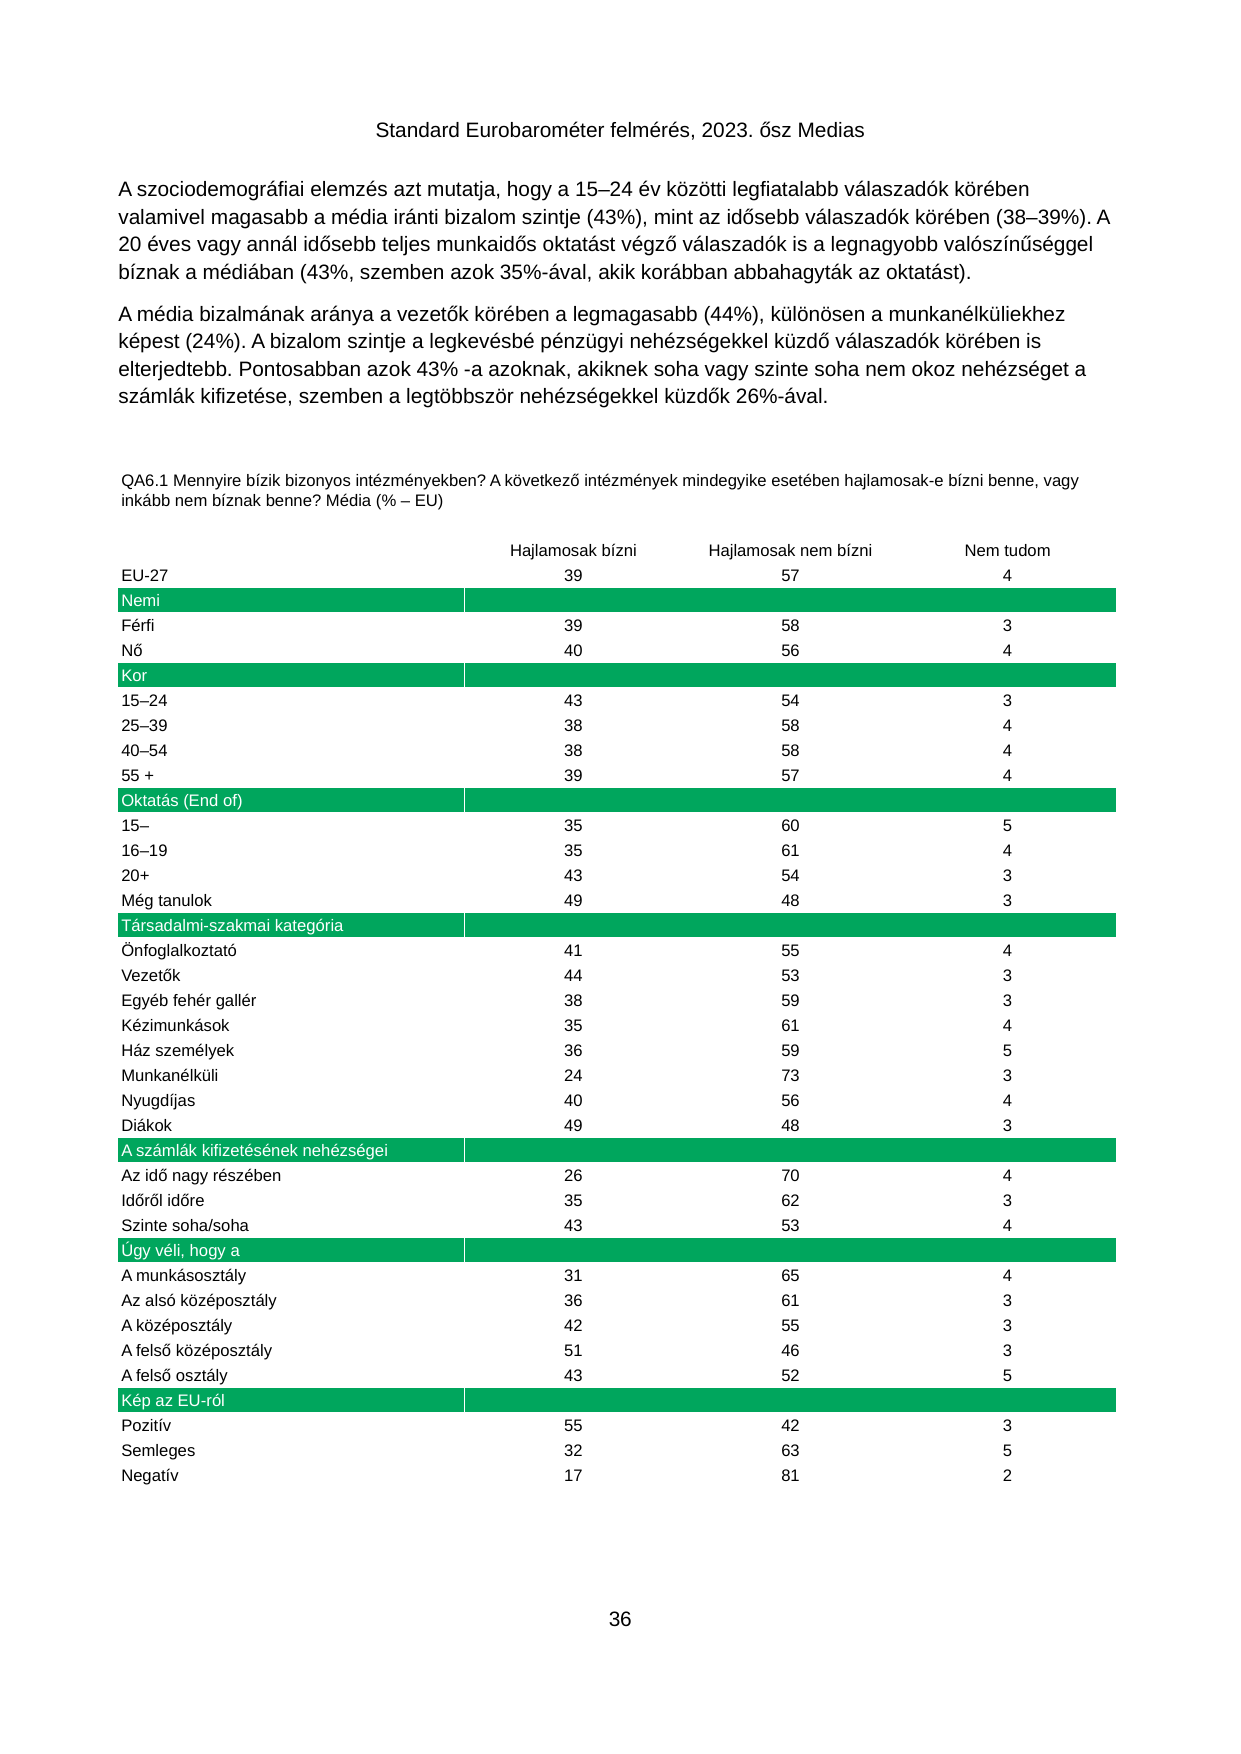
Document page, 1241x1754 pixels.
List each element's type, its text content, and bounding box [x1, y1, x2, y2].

table_cell Kézimunkások [118, 1013, 464, 1037]
table_cell Önfoglalkoztató [118, 938, 464, 962]
table_cell 65 [682, 1263, 899, 1287]
table_cell 42 [465, 1313, 682, 1337]
table_cell 48 [682, 888, 899, 912]
table_cell Hajlamosak bízni [465, 538, 682, 562]
table_cell 32 [465, 1438, 682, 1462]
table_cell [465, 1238, 682, 1262]
table_cell A felső osztály [118, 1363, 464, 1387]
table_cell 5 [899, 1438, 1116, 1462]
table_cell 55 [682, 1313, 899, 1337]
table_cell 48 [682, 1113, 899, 1137]
table_cell [682, 1388, 899, 1412]
table_cell 3 [899, 1413, 1116, 1437]
table_cell [899, 788, 1116, 812]
table_cell 39 [465, 563, 682, 587]
table_cell 36 [465, 1038, 682, 1062]
table_cell A felső középosztály [118, 1338, 464, 1362]
table_cell 3 [899, 963, 1116, 987]
table_cell 44 [465, 963, 682, 987]
table_cell [899, 663, 1116, 687]
table_cell 58 [682, 713, 899, 737]
table_cell 56 [682, 1088, 899, 1112]
table_cell [465, 1138, 682, 1162]
table_cell 4 [899, 738, 1116, 762]
text A média bizalmának aránya a vezetők körében a legmagasabb (44%), különösen a munkanélküliekhez képest (24%). A bizalom szintje a legkevésbé pénzügyi nehézségekkel küzdő válaszadók körében is elterjedtebb. Pontosabban azok 43% -a azoknak, akiknek soha vagy szinte soha nem okoz nehézséget a számlák kifizetése, szemben a legtöbbször nehézségekkel küzdők 26%-ával. [118, 302, 1122, 408]
table_cell [682, 788, 899, 812]
table_cell Nyugdíjas [118, 1088, 464, 1112]
table_cell Oktatás (End of) [118, 788, 464, 812]
table_cell 25–39 [118, 713, 464, 737]
table_cell 5 [899, 813, 1116, 837]
table_cell 43 [465, 688, 682, 712]
table_cell Szinte soha/soha [118, 1213, 464, 1237]
table_cell 3 [899, 1113, 1116, 1137]
table_cell Az idő nagy részében [118, 1163, 464, 1187]
table_cell [899, 1238, 1116, 1262]
table_cell A középosztály [118, 1313, 464, 1337]
table_cell Az alsó középosztály [118, 1288, 464, 1312]
table_cell 54 [682, 863, 899, 887]
table_cell 51 [465, 1338, 682, 1362]
table_cell 3 [899, 1313, 1116, 1337]
table_cell [118, 538, 464, 562]
table_cell 4 [899, 1213, 1116, 1237]
table_cell 38 [465, 738, 682, 762]
table_cell [465, 788, 682, 812]
table_cell 59 [682, 1038, 899, 1062]
table_cell 3 [899, 1288, 1116, 1312]
table_cell 2 [899, 1463, 1116, 1487]
table_cell 38 [465, 713, 682, 737]
table_cell Úgy véli, hogy a [118, 1238, 464, 1262]
table_cell [899, 913, 1116, 937]
table_cell 55 + [118, 763, 464, 787]
table_cell Nő [118, 638, 464, 662]
table_cell 70 [682, 1163, 899, 1187]
table_cell A számlák kifizetésének nehézségei [118, 1138, 464, 1162]
table_cell Egyéb fehér gallér [118, 988, 464, 1012]
table_cell 62 [682, 1188, 899, 1212]
table_cell 4 [899, 1263, 1116, 1287]
table_cell 36 [465, 1288, 682, 1312]
table_cell 38 [465, 988, 682, 1012]
table_cell 4 [899, 638, 1116, 662]
table_cell 63 [682, 1438, 899, 1462]
table_cell 4 [899, 763, 1116, 787]
table_cell 73 [682, 1063, 899, 1087]
table_cell 40 [465, 1088, 682, 1112]
table_cell 5 [899, 1363, 1116, 1387]
table_cell 81 [682, 1463, 899, 1487]
table_cell 4 [899, 838, 1116, 862]
table_cell 58 [682, 738, 899, 762]
table_cell 31 [465, 1263, 682, 1287]
table_cell Munkanélküli [118, 1063, 464, 1087]
table_header QA6.1 Mennyire bízik bizonyos intézményekben? A következő intézmények mindegyike esetében hajlamosak-e bízni benne, vagy inkább nem bíznak benne? Média (% – EU) [118, 468, 1116, 512]
table_cell Még tanulok [118, 888, 464, 912]
table_cell Nem tudom [899, 538, 1116, 562]
table_cell Kor [118, 663, 464, 687]
table_cell [118, 513, 464, 537]
table_cell [682, 1238, 899, 1262]
table_cell 15– [118, 813, 464, 837]
table_cell 55 [682, 938, 899, 962]
table_cell 60 [682, 813, 899, 837]
table_cell [682, 913, 899, 937]
table_cell 59 [682, 988, 899, 1012]
table_cell 4 [899, 1013, 1116, 1037]
table_cell 3 [899, 863, 1116, 887]
table_cell 41 [465, 938, 682, 962]
table_cell 61 [682, 838, 899, 862]
table_cell [682, 588, 899, 612]
table_cell 40 [465, 638, 682, 662]
table_cell 57 [682, 563, 899, 587]
table_cell [682, 663, 899, 687]
table_cell 35 [465, 838, 682, 862]
table_cell 24 [465, 1063, 682, 1087]
table_cell [899, 1388, 1116, 1412]
table_cell 5 [899, 1038, 1116, 1062]
table_cell [465, 513, 682, 537]
table_cell 3 [899, 988, 1116, 1012]
table_cell 55 [465, 1413, 682, 1437]
table_cell 4 [899, 713, 1116, 737]
table_cell 3 [899, 688, 1116, 712]
table_cell [465, 588, 682, 612]
table_cell 39 [465, 763, 682, 787]
table_cell Vezetők [118, 963, 464, 987]
table_cell 26 [465, 1163, 682, 1187]
table_cell Időről időre [118, 1188, 464, 1212]
table_cell Ház személyek [118, 1038, 464, 1062]
table_cell [899, 588, 1116, 612]
table_cell 3 [899, 1188, 1116, 1212]
table_cell 43 [465, 1363, 682, 1387]
table_cell Hajlamosak nem bízni [682, 538, 899, 562]
table_cell 49 [465, 888, 682, 912]
table_cell 3 [899, 1063, 1116, 1087]
table_cell 53 [682, 963, 899, 987]
table_cell 4 [899, 1088, 1116, 1112]
table_cell [682, 1138, 899, 1162]
table_cell 35 [465, 1013, 682, 1037]
table_cell 3 [899, 888, 1116, 912]
table_cell 17 [465, 1463, 682, 1487]
table_cell 40–54 [118, 738, 464, 762]
table_cell 16–19 [118, 838, 464, 862]
table_cell 39 [465, 613, 682, 637]
table_cell 35 [465, 1188, 682, 1212]
table_cell 42 [682, 1413, 899, 1437]
table_cell 4 [899, 563, 1116, 587]
table_cell 61 [682, 1013, 899, 1037]
table_cell 43 [465, 1213, 682, 1237]
table_cell 61 [682, 1288, 899, 1312]
table_cell [465, 663, 682, 687]
table_cell A munkásosztály [118, 1263, 464, 1287]
table_cell Semleges [118, 1438, 464, 1462]
table_cell 49 [465, 1113, 682, 1137]
table_cell 43 [465, 863, 682, 887]
table_cell 15–24 [118, 688, 464, 712]
table_cell 3 [899, 613, 1116, 637]
table_cell 3 [899, 1338, 1116, 1362]
table_cell [465, 913, 682, 937]
table_cell 20+ [118, 863, 464, 887]
table_cell [682, 513, 899, 537]
table_cell 58 [682, 613, 899, 637]
table_cell 4 [899, 1163, 1116, 1187]
table_cell 35 [465, 813, 682, 837]
table_cell Kép az EU-ról [118, 1388, 464, 1412]
table_cell Társadalmi-szakmai kategória [118, 913, 464, 937]
table_cell Nemi [118, 588, 464, 612]
table_cell [465, 1388, 682, 1412]
table_cell 46 [682, 1338, 899, 1362]
table_cell 56 [682, 638, 899, 662]
table_cell 57 [682, 763, 899, 787]
table_cell 4 [899, 938, 1116, 962]
table_cell [899, 1138, 1116, 1162]
table_cell [899, 513, 1116, 537]
table_cell 53 [682, 1213, 899, 1237]
table_cell 54 [682, 688, 899, 712]
table_cell Férfi [118, 613, 464, 637]
text A szociodemográfiai elemzés azt mutatja, hogy a 15–24 év közötti legfiatalabb válaszadók körében valamivel magasabb a média iránti bizalom szintje (43%), mint az idősebb válaszadók körében (38–39%). A 20 éves vagy annál idősebb teljes munkaidős oktatást végző válaszadók is a legnagyobb valószínűséggel bíznak a médiában (43%, szemben azok 35%-ával, akik korábban abbahagyták az oktatást). [118, 177, 1122, 283]
table_cell 52 [682, 1363, 899, 1387]
table_cell Negatív [118, 1463, 464, 1487]
table_cell Pozitív [118, 1413, 464, 1437]
table_cell EU-27 [118, 563, 464, 587]
table_cell Diákok [118, 1113, 464, 1137]
